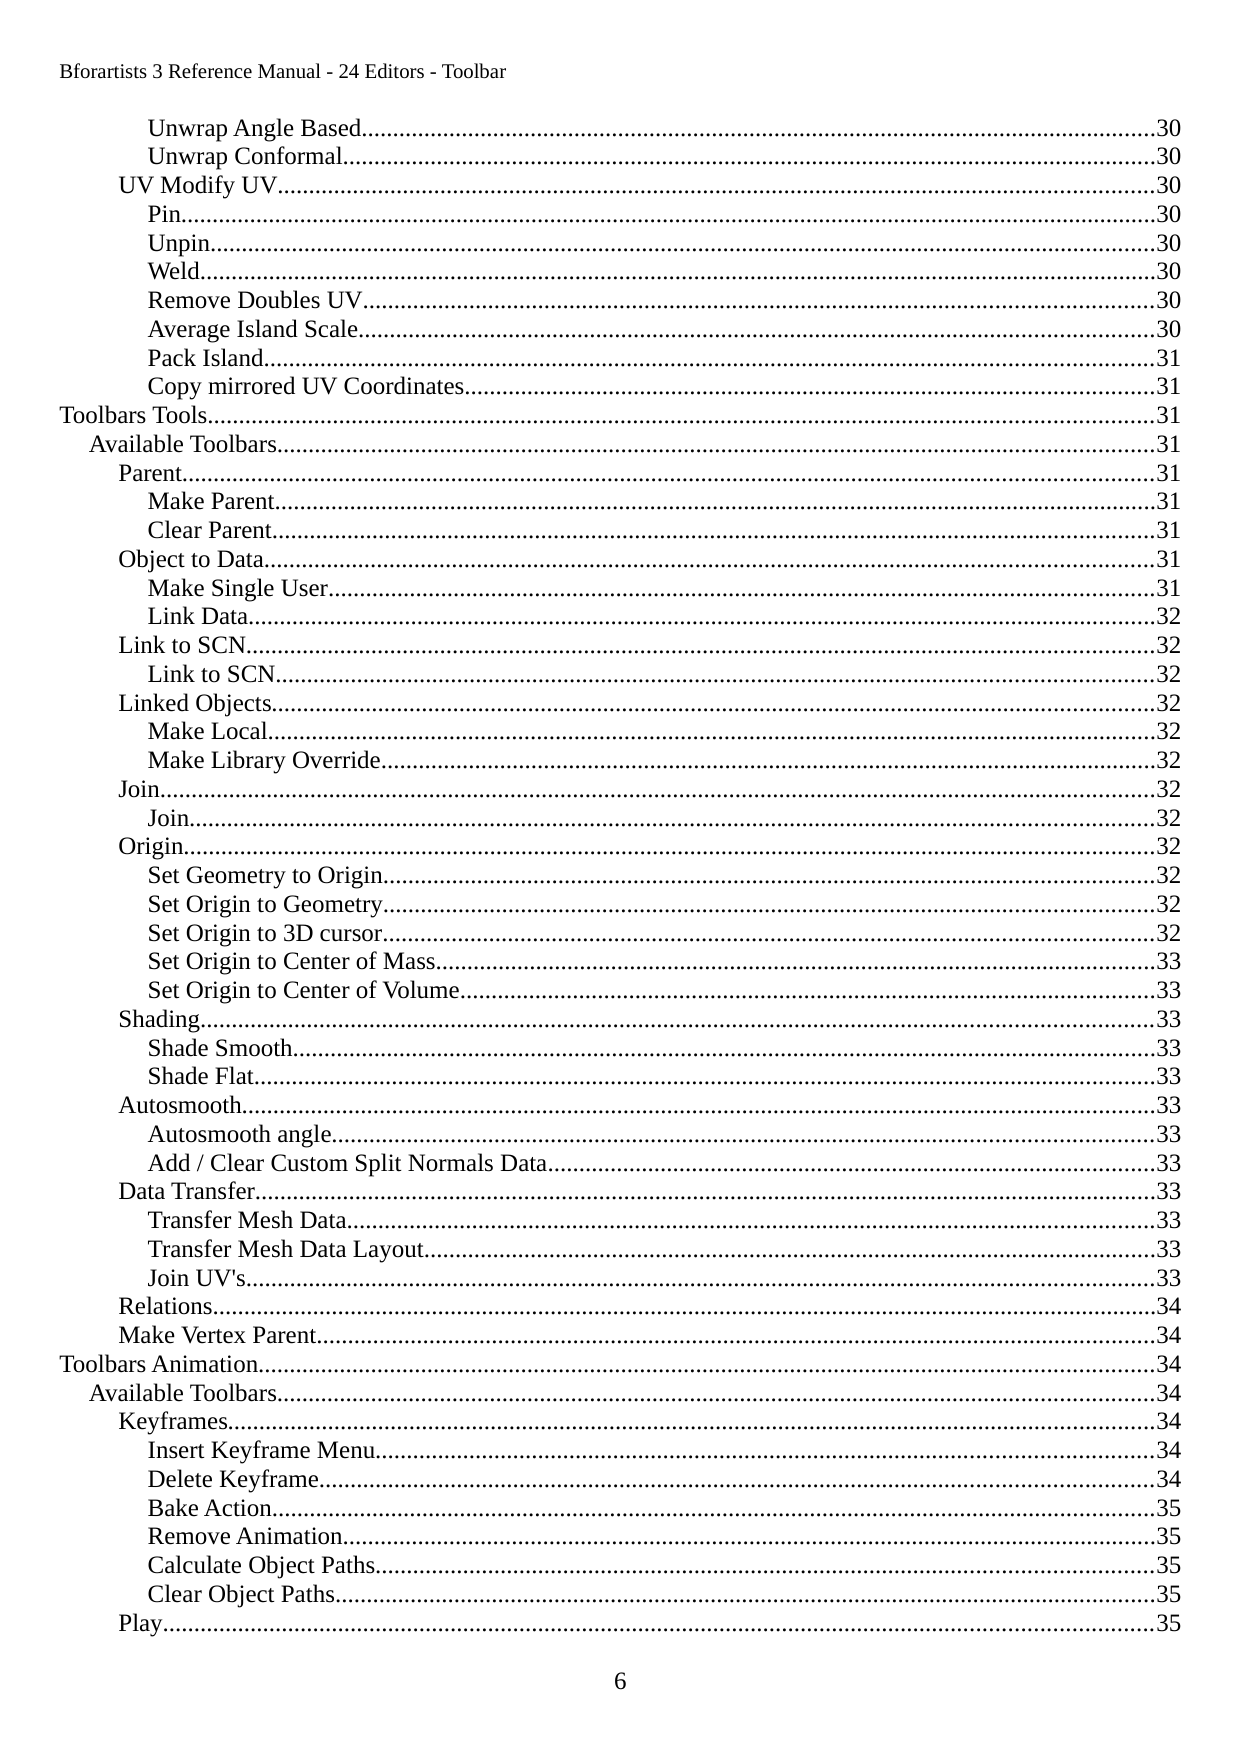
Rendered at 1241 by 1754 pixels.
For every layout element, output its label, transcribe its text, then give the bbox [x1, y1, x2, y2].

text Link to SCN 32 [118, 630, 1181, 659]
text Shading 33 [118, 1004, 1181, 1033]
text Weld 30 [147, 256, 1181, 285]
text Clear Object Paths 35 [147, 1579, 1181, 1608]
text Linked Objects 32 [118, 688, 1181, 716]
text Make Local 32 [147, 716, 1181, 745]
text Set Origin to Center of Volume 33 [147, 975, 1181, 1004]
text Data Transfer 33 [118, 1176, 1181, 1205]
text Add / Clear Custom Split Normals Data 33 [147, 1148, 1181, 1176]
text Set Geometry to Origin 32 [147, 860, 1181, 889]
text Copy mirrored UV Coordinates 31 [147, 371, 1181, 400]
text Join 32 [118, 774, 1181, 803]
text Object to Data 31 [118, 544, 1181, 573]
text Shade Flat 33 [147, 1061, 1181, 1090]
text Bake Action 35 [147, 1493, 1181, 1521]
text UV Modify UV 30 [118, 170, 1181, 199]
text Make Single User 31 [147, 573, 1181, 601]
text Average Island Scale 30 [147, 314, 1181, 343]
text Unwrap Conformal 30 [147, 141, 1181, 170]
text Calculate Object Paths 35 [147, 1550, 1181, 1579]
text Set Origin to Center of Mass 33 [147, 946, 1181, 975]
text Transfer Mesh Data Layout 33 [147, 1234, 1181, 1263]
text Make Vertex Parent 34 [118, 1320, 1181, 1349]
text Parent 31 [118, 458, 1181, 486]
text Available Toolbars 31 [88, 429, 1181, 458]
text Keyframes 34 [118, 1406, 1181, 1435]
text Set Origin to 3D cursor 32 [147, 918, 1181, 946]
text Toolbars Tools 31 [59, 400, 1181, 429]
text Toolbars Animation 34 [59, 1349, 1181, 1378]
text Pin 30 [147, 199, 1181, 228]
text Remove Doubles UV 30 [147, 285, 1181, 314]
text Relations 34 [118, 1291, 1181, 1320]
text Link Data 32 [147, 601, 1181, 630]
text Play 35 [118, 1608, 1181, 1636]
text Insert Keyframe Menu 34 [147, 1435, 1181, 1464]
text Make Parent 31 [147, 486, 1181, 515]
text Unpin 30 [147, 228, 1181, 256]
text Join UV's 33 [147, 1263, 1181, 1291]
text Delete Keyframe 34 [147, 1464, 1181, 1493]
text Unwrap Angle Based 30 [147, 113, 1181, 141]
text Available Toolbars 34 [88, 1378, 1181, 1406]
text Clear Parent 31 [147, 515, 1181, 544]
text Pack Island 31 [147, 343, 1181, 371]
text Autosmooth 33 [118, 1090, 1181, 1119]
text Join 32 [147, 803, 1181, 831]
text Shade Smooth 33 [147, 1033, 1181, 1061]
text Autosmooth angle 33 [147, 1119, 1181, 1148]
text Make Library Override 32 [147, 745, 1181, 774]
text Set Origin to Geometry 32 [147, 889, 1181, 918]
text Transfer Mesh Data 33 [147, 1205, 1181, 1234]
text Origin 32 [118, 831, 1181, 860]
text Remove Animation 35 [147, 1521, 1181, 1550]
text Link to SCN 32 [147, 659, 1181, 688]
